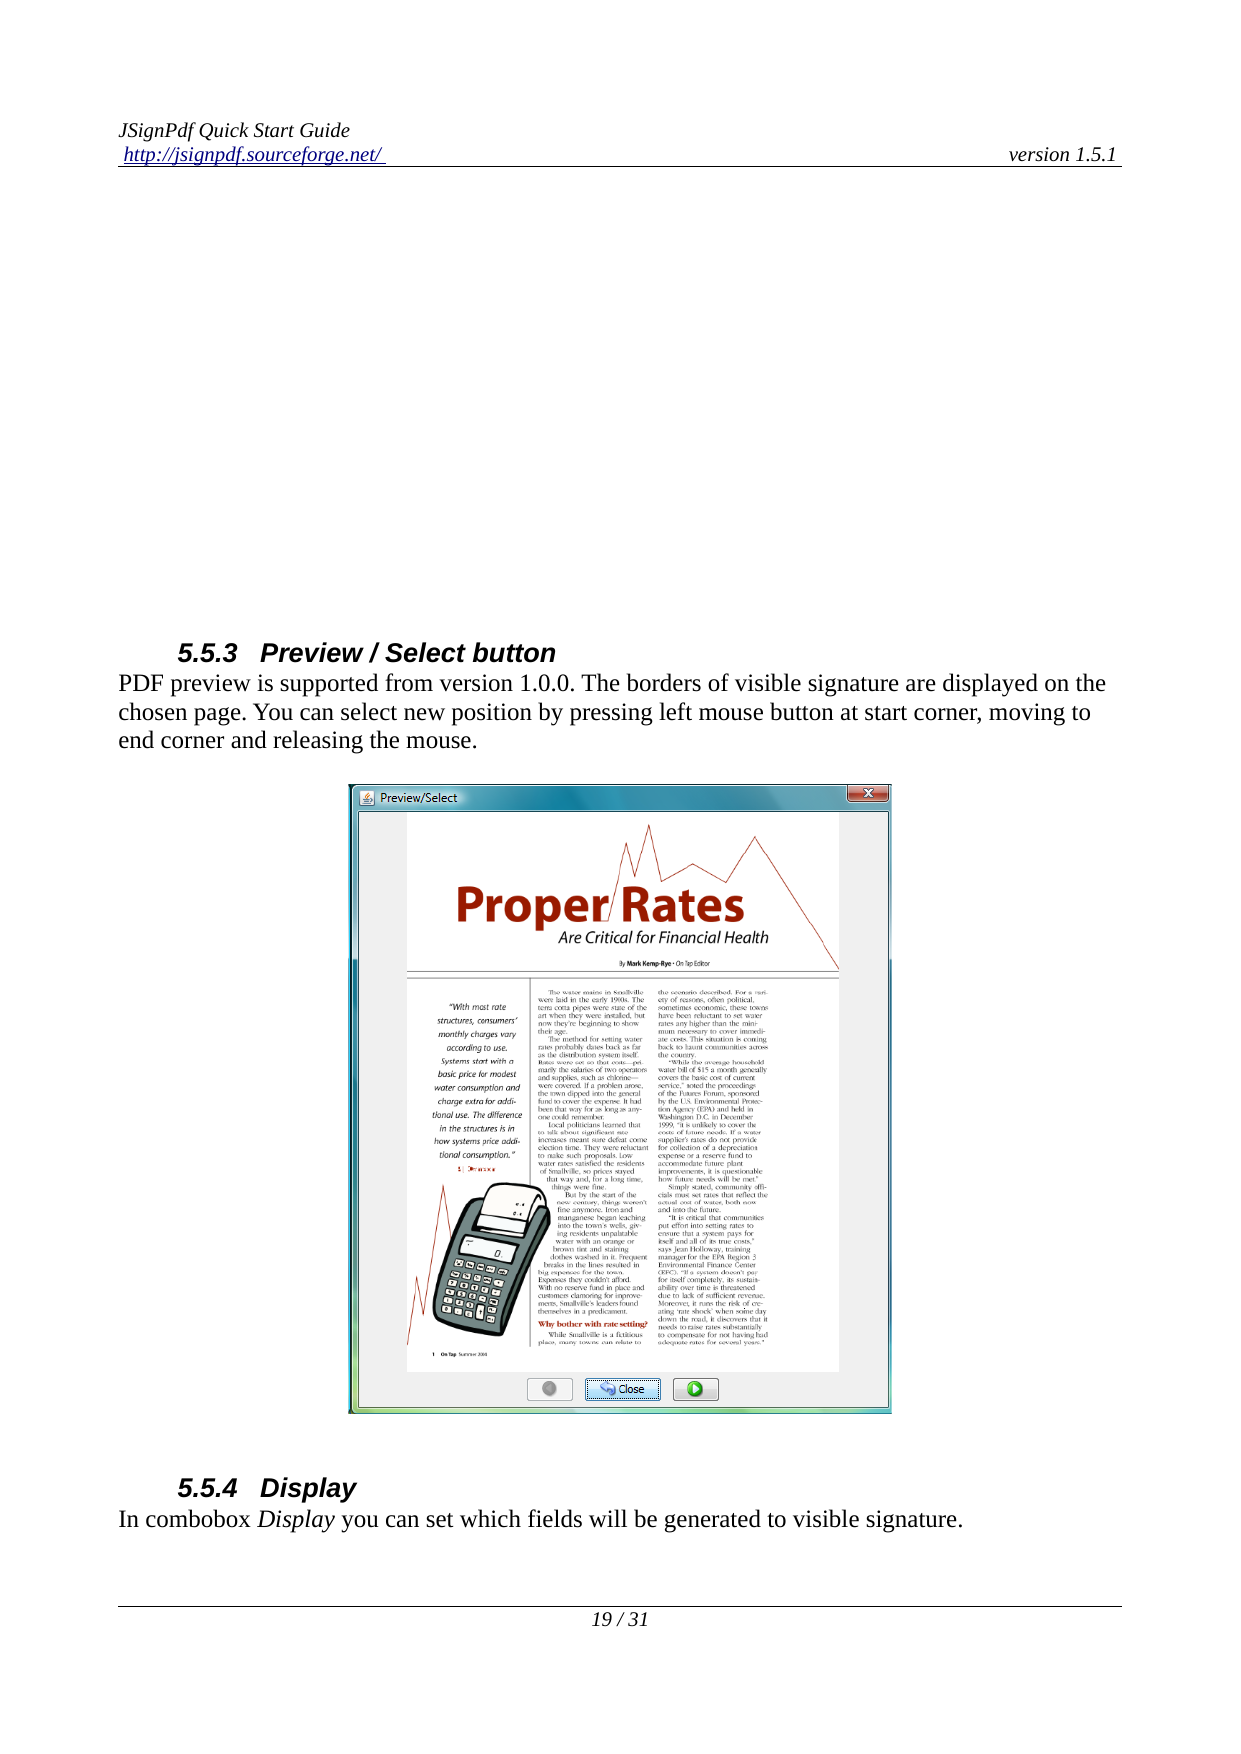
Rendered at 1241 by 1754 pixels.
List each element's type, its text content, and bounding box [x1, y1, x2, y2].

subtitle Display [177, 1472, 1122, 1504]
picture [348, 784, 892, 1414]
text PDF preview is supported from version 1.0.0. The borders of visible signature are displayed on the chosen page. You can select new position by pressing left mouse button at start corner, moving to end corner and releasing the mouse. [118, 668, 1122, 754]
subtitle Preview / Select button [177, 197, 1122, 668]
text In combobox Display you can set which fields will be generated to visible signature. [118, 1504, 1122, 1532]
